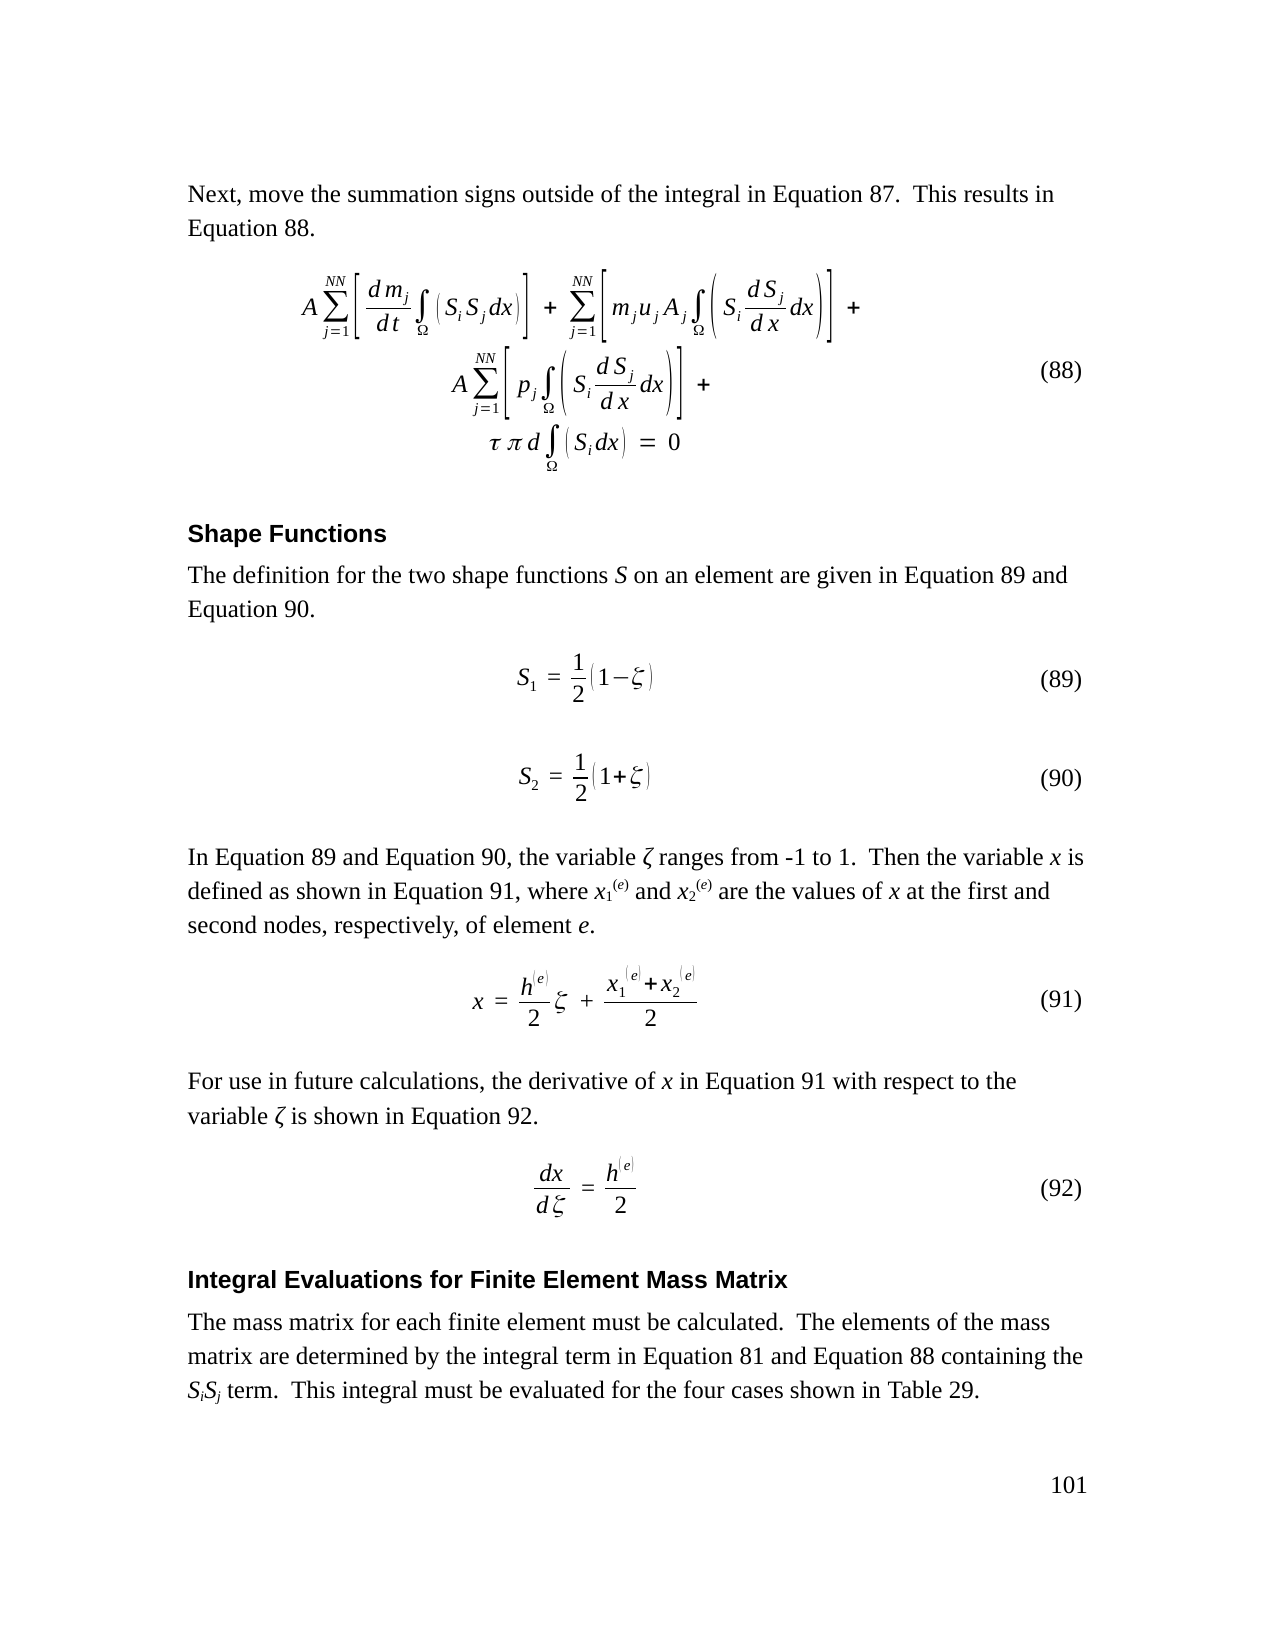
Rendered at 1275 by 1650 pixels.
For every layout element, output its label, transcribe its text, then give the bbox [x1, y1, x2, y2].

table_header (91) [983, 960, 1087, 1038]
table_header (92) [983, 1150, 1087, 1224]
text The mass matrix for each finite element must be calculated. The elements of the mass matrix are determined by the integral term in Equation 81 and Equation 88 containing the SiSj term. This integral must be evaluated for the four cases shown in Table 29. [187, 1307, 1087, 1404]
table_header [188, 743, 982, 813]
table_header [188, 960, 982, 1038]
table_header [188, 262, 982, 477]
table_header [188, 1150, 982, 1224]
table_header (88) [983, 262, 1087, 477]
text The definition for the two shape functions S on an element are given in Equation 89 and Equation 90. [187, 560, 1087, 623]
table_header (89) [983, 643, 1087, 714]
table_header (90) [983, 743, 1087, 813]
subtitle Shape Functions [187, 519, 1087, 547]
text In Equation 89 and Equation 90, the variable ζ ranges from -1 to 1. Then the variable x is defined as shown in Equation 91, where x1(e) and x2(e) are the values of x at the first and second nodes, respectively, of element e. [187, 842, 1087, 939]
subtitle Integral Evaluations for Finite Element Mass Matrix [187, 1266, 1087, 1294]
text For use in future calculations, the derivative of x in Equation 91 with respect to the variable ζ is shown in Equation 92. [187, 1066, 1087, 1129]
table_header [188, 643, 982, 714]
text Next, move the summation signs outside of the integral in Equation 87. This results in Equation 88. [187, 179, 1087, 242]
